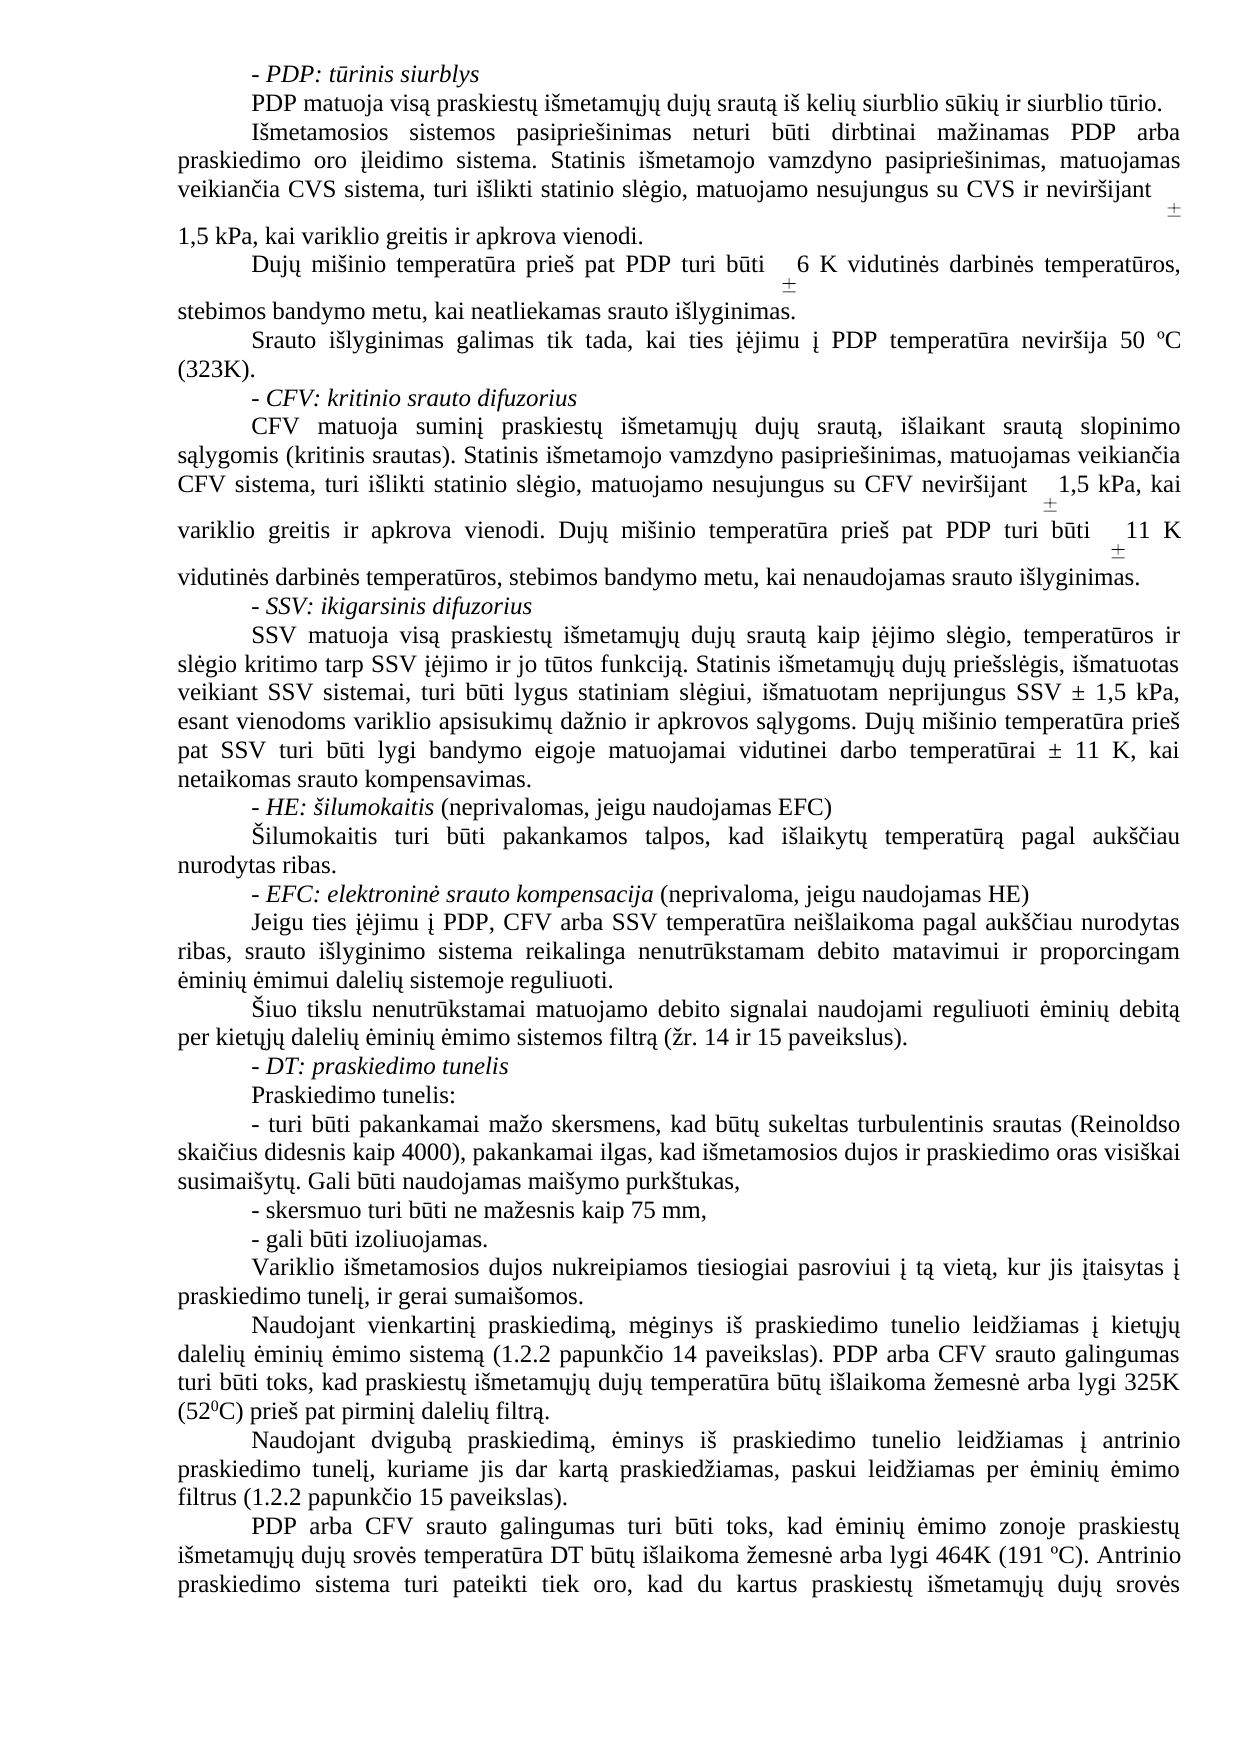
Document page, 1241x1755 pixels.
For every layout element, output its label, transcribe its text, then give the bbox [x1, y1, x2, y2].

text - DT: praskiedimo tunelis [177, 1051, 1181, 1080]
text Jeigu ties įėjimu į PDP, CFV arba SSV temperatūra neišlaikoma pagal aukščiau nurodytas ribas, srauto išlyginimo sistema reikalinga nenutrūkstamam debito matavimui ir proporcingam ėminių ėmimui dalelių sistemoje reguliuoti. [177, 907, 1181, 994]
text SSV matuoja visą praskiestų išmetamųjų dujų srautą kaip įėjimo slėgio, temperatūros ir slėgio kritimo tarp SSV įėjimo ir jo tūtos funkciją. Statinis išmetamųjų dujų priešslėgis, išmatuotas veikiant SSV sistemai, turi būti lygus statiniam slėgiui, išmatuotam neprijungus SSV ± 1,5 kPa, esant vienodoms variklio apsisukimų dažnio ir apkrovos sąlygoms. Dujų mišinio temperatūra prieš pat SSV turi būti lygi bandymo eigoje matuojamai vidutinei darbo temperatūrai ± 11 K, kai netaikomas srauto kompensavimas. [177, 620, 1181, 792]
text Praskiedimo tunelis: [177, 1080, 1181, 1109]
text - PDP: tūrinis siurblys [177, 59, 1181, 88]
text Srauto išlyginimas galimas tik tada, kai ties įėjimu į PDP temperatūra neviršija 50 ºC (323K). [177, 325, 1181, 383]
text Dujų mišinio temperatūra prieš pat PDP turi būti 6 K vidutinės darbinės temperatūros, stebimos bandymo metu, kai neatliekamas srauto išlyginimas. [177, 249, 1181, 325]
text PDP arba CFV srauto galingumas turi būti toks, kad ėminių ėmimo zonoje praskiestų išmetamųjų dujų srovės temperatūra DT būtų išlaikoma žemesnė arba lygi 464K (191 ºC). Antrinio praskiedimo sistema turi pateikti tiek oro, kad du kartus praskiestų išmetamųjų dujų srovės [177, 1511, 1181, 1597]
text - skersmuo turi būti ne mažesnis kaip 75 mm, [177, 1195, 1181, 1224]
text Šiuo tikslu nenutrūkstamai matuojamo debito signalai naudojami reguliuoti ėminių debitą per kietųjų dalelių ėminių ėmimo sistemos filtrą (žr. 14 ir 15 paveikslus). [177, 994, 1181, 1051]
text PDP matuoja visą praskiestų išmetamųjų dujų srautą iš kelių siurblio sūkių ir siurblio tūrio. [177, 88, 1181, 117]
text Naudojant vienkartinį praskiedimą, mėginys iš praskiedimo tunelio leidžiamas į kietųjų dalelių ėminių ėmimo sistemą (1.2.2 papunkčio 14 paveikslas). PDP arba CFV srauto galingumas turi būti toks, kad praskiestų išmetamųjų dujų temperatūra būtų išlaikoma žemesnė arba lygi 325K (520C) prieš pat pirminį dalelių filtrą. [177, 1310, 1181, 1425]
text - CFV: kritinio srauto difuzorius [177, 383, 1181, 411]
text Naudojant dvigubą praskiedimą, ėminys iš praskiedimo tunelio leidžiamas į antrinio praskiedimo tunelį, kuriame jis dar kartą praskiedžiamas, paskui leidžiamas per ėminių ėmimo filtrus (1.2.2 papunkčio 15 paveikslas). [177, 1425, 1181, 1511]
text - HE: šilumokaitis (neprivalomas, jeigu naudojamas EFC) [177, 792, 1181, 821]
text CFV matuoja suminį praskiestų išmetamųjų dujų srautą, išlaikant srautą slopinimo sąlygomis (kritinis srautas). Statinis išmetamojo vamzdyno pasipriešinimas, matuojamas veikiančia CFV sistema, turi išlikti statinio slėgio, matuojamo nesujungus su CFV neviršijant 1,5 kPa, kai variklio greitis ir apkrova vienodi. Dujų mišinio temperatūra prieš pat PDP turi būti 11 K vidutinės darbinės temperatūros, stebimos bandymo metu, kai nenaudojamas srauto išlyginimas. [177, 411, 1181, 591]
text - gali būti izoliuojamas. [177, 1224, 1181, 1252]
text Šilumokaitis turi būti pakankamos talpos, kad išlaikytų temperatūrą pagal aukščiau nurodytas ribas. [177, 821, 1181, 879]
text Išmetamosios sistemos pasipriešinimas neturi būti dirbtinai mažinamas PDP arba praskiedimo oro įleidimo sistema. Statinis išmetamojo vamzdyno pasipriešinimas, matuojamas veikiančia CVS sistema, turi išlikti statinio slėgio, matuojamo nesujungus su CVS ir neviršijant 1,5 kPa, kai variklio greitis ir apkrova vienodi. [177, 117, 1181, 249]
text Variklio išmetamosios dujos nukreipiamos tiesiogiai pasroviui į tą vietą, kur jis įtaisytas į praskiedimo tunelį, ir gerai sumaišomos. [177, 1252, 1181, 1310]
text - EFC: elektroninė srauto kompensacija (neprivaloma, jeigu naudojamas HE) [177, 879, 1181, 907]
text - SSV: ikigarsinis difuzorius [177, 591, 1181, 620]
text - turi būti pakankamai mažo skersmens, kad būtų sukeltas turbulentinis srautas (Reinoldso skaičius didesnis kaip 4000), pakankamai ilgas, kad išmetamosios dujos ir praskiedimo oras visiškai susimaišytų. Gali būti naudojamas maišymo purkštukas, [177, 1109, 1181, 1195]
